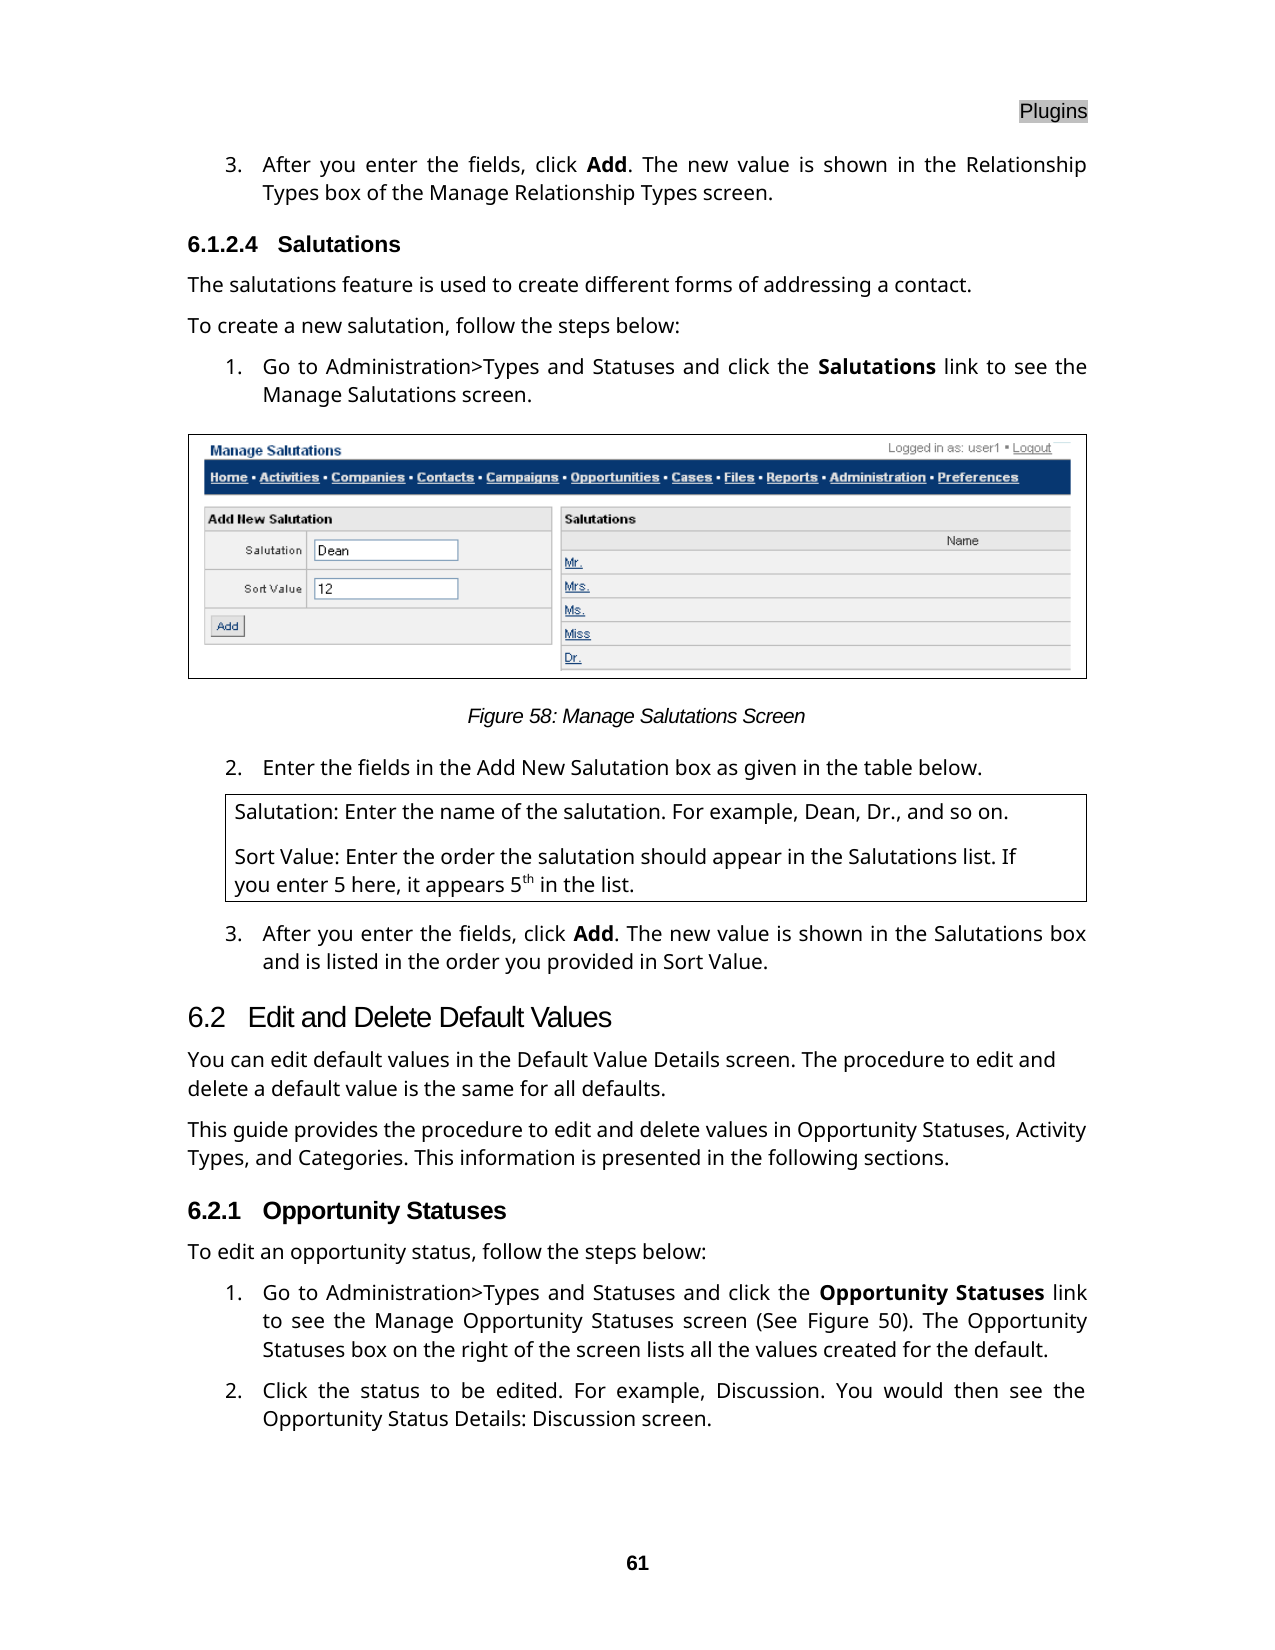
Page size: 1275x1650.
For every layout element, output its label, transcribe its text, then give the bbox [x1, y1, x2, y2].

subtitle Opportunity Statuses [187, 1197, 1087, 1225]
list Go to Administration>Types and Statuses and click the Salutations link to see the Manage Salutations screen. [225, 352, 1087, 409]
text This guide provides the procedure to edit and delete values in Opportunity Statuses, Activity Types, and Categories. This information is presented in the following sections. [187, 1115, 1087, 1172]
text To edit an opportunity status, follow the steps below: [187, 1237, 1087, 1266]
text The salutations feature is used to create different forms of addressing a contact. [187, 270, 1087, 298]
text To create a new salutation, follow the steps below: [187, 311, 1087, 339]
subtitle Edit and Delete Default Values [187, 1001, 1087, 1033]
list After you enter the fields, click Add. The new value is shown in the Salutations box and is listed in the order you provided in Sort Value. [225, 919, 1087, 976]
picture [204, 442, 1071, 671]
list Enter the fields in the Add New Salutation box as given in the table below. [225, 753, 1087, 781]
list Sort Value: Enter the order the salutation should appear in the Salutations list. If you enter 5 here, it appears 5th in the list. [226, 839, 1086, 901]
text You can edit default values in the Default Value Details screen. The procedure to edit and delete a default value is the same for all defaults. [187, 1046, 1087, 1102]
text Figure 58: Manage Salutations Screen [187, 704, 1087, 728]
list After you enter the fields, click Add. The new value is shown in the Relationship Types box of the Manage Relationship Types screen. [225, 150, 1087, 207]
list Salutation: Enter the name of the salutation. For example, Dean, Dr., and so on. [226, 795, 1086, 825]
list Go to Administration>Types and Statuses and click the Opportunity Statuses link to see the Manage Opportunity Statuses screen (See Figure 50). The Opportunity Statuses box on the right of the screen lists all the values created for the default. [225, 1278, 1087, 1363]
list Click the status to be edited. For example, Discussion. You would then see the Opportunity Status Details: Discussion screen. [225, 1376, 1087, 1433]
subtitle Salutations [187, 232, 1087, 257]
